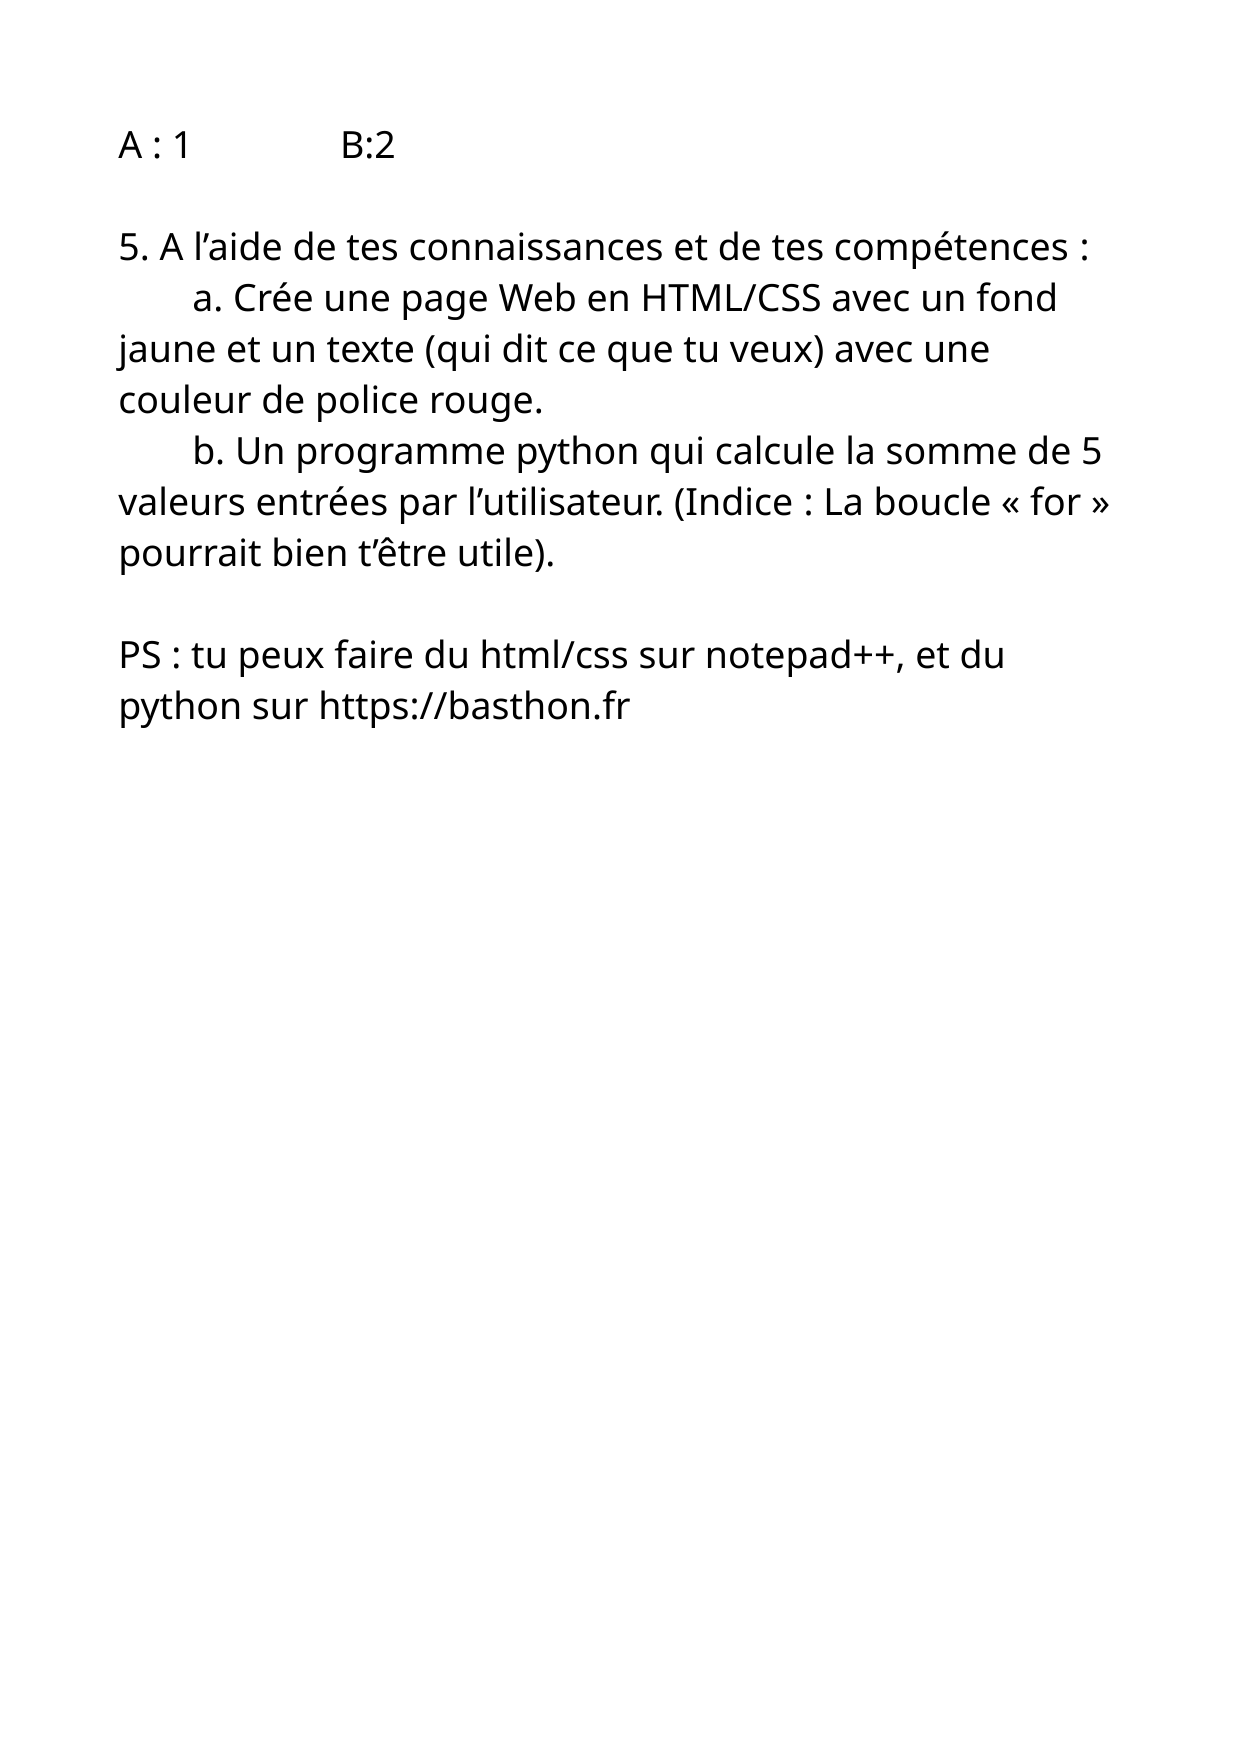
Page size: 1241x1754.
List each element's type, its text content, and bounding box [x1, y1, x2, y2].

text A : 1 B:2 [118, 118, 1122, 169]
text b. Un programme python qui calcule la somme de 5 valeurs entrées par l’utilisateur. (Indice : La boucle « for » pourrait bien t’être utile). [118, 424, 1122, 577]
text 5. A l’aide de tes connaissances et de tes compétences : [118, 220, 1122, 271]
text PS : tu peux faire du html/css sur notepad++, et du python sur https://basthon.fr [118, 628, 1122, 731]
text a. Crée une page Web en HTML/CSS avec un fond jaune et un texte (qui dit ce que tu veux) avec une couleur de police rouge. [118, 271, 1122, 424]
